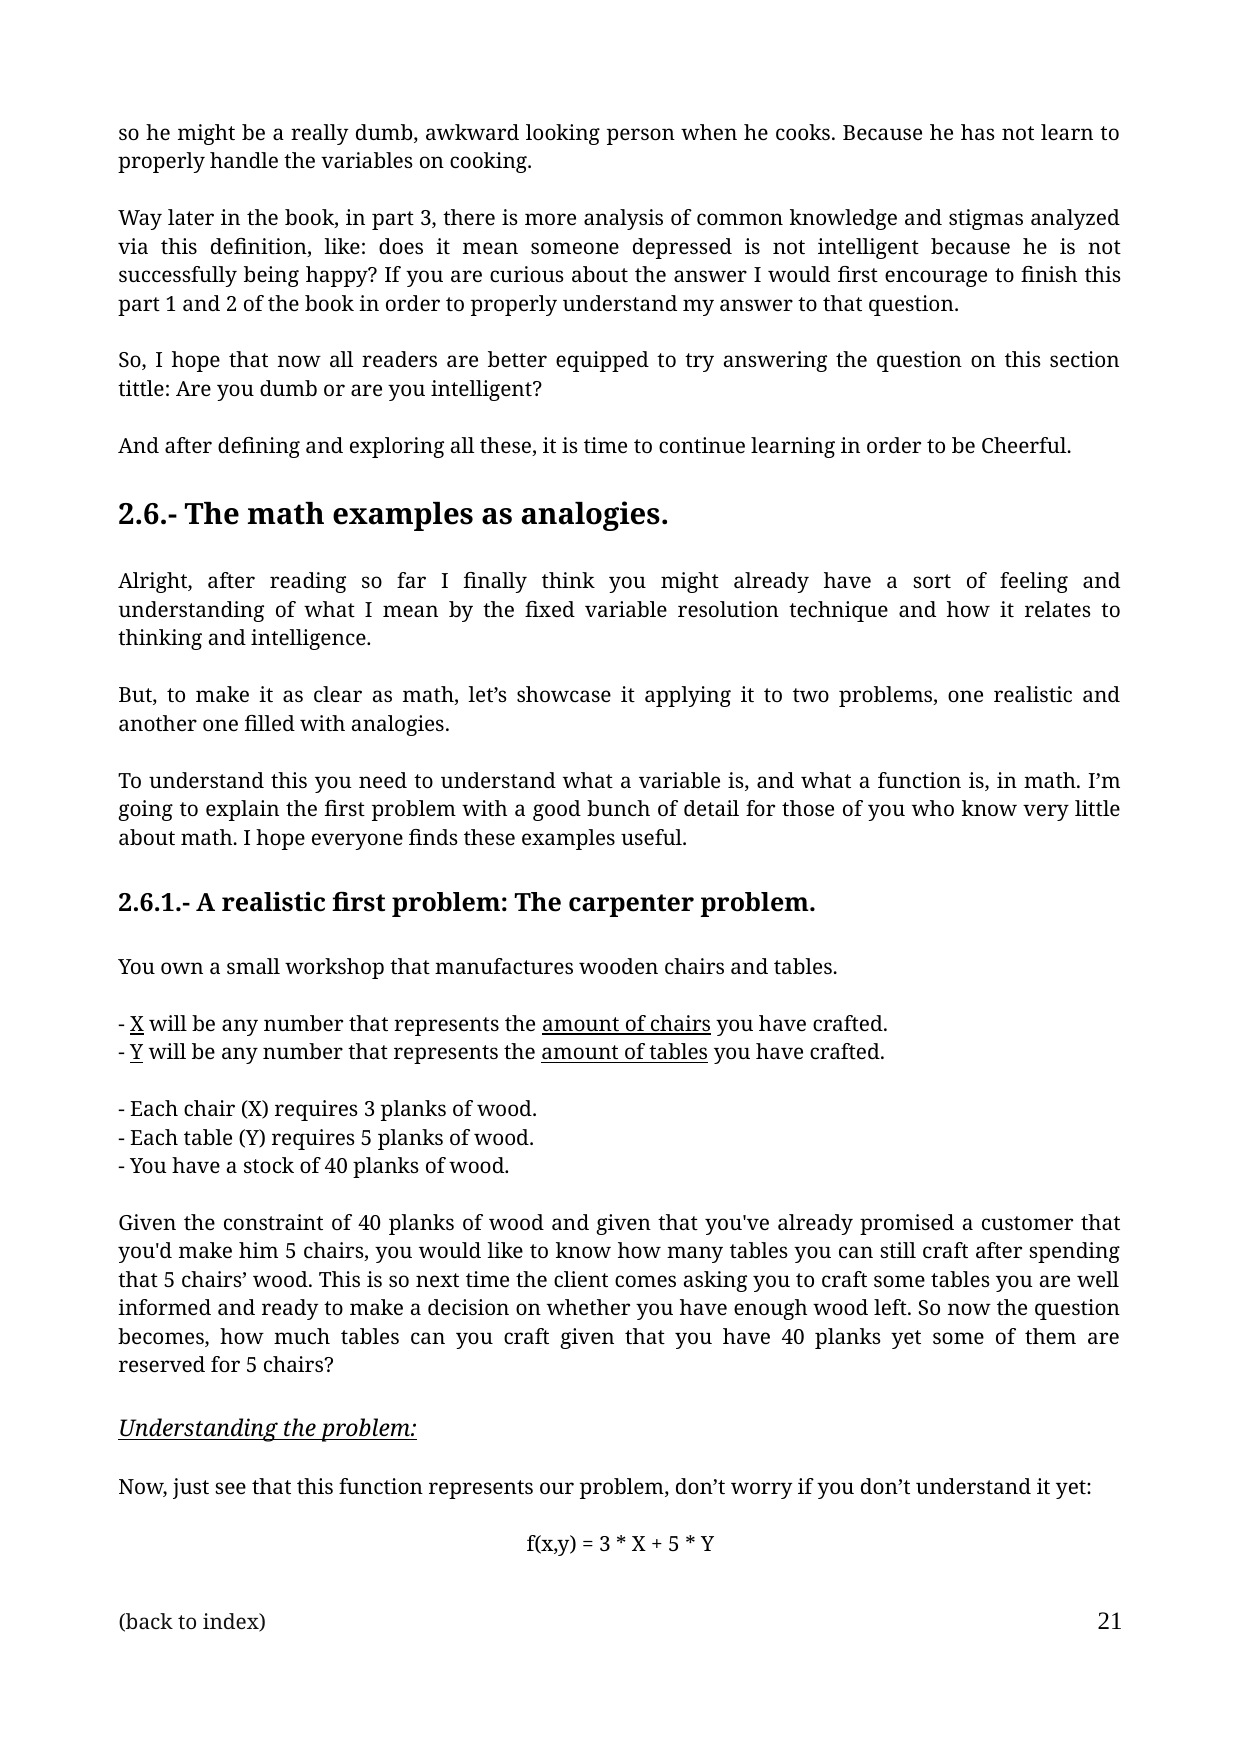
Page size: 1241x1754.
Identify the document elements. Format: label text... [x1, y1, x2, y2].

text Given the constraint of 40 planks of wood and given that you've already promised a customer that you'd make him 5 chairs, you would like to know how many tables you can still craft after spending that 5 chairs’ wood. This is so next time the client comes asking you to craft some tables you are well informed and ready to make a decision on whether you have enough wood left. So now the question becomes, how much tables can you craft given that you have 40 planks yet some of them are reserved for 5 chairs? [118, 1208, 1122, 1379]
text - X will be any number that represents the amount of chairs you have crafted. [118, 1009, 1122, 1037]
text - You have a stock of 40 planks of wood. [118, 1151, 1122, 1180]
text Way later in the book, in part 3, there is more analysis of common knowledge and stigmas analyzed via this definition, like: does it mean someone depressed is not intelligent because he is not successfully being happy? If you are curious about the answer I would first encourage to finish this part 1 and 2 of the book in order to properly understand my answer to that question. [118, 203, 1122, 317]
text Alright, after reading so far I finally think you might already have a sort of feeling and understanding of what I mean by the fixed variable resolution technique and how it relates to thinking and intelligence. [118, 567, 1122, 652]
text But, to make it as clear as math, let’s showcase it applying it to two problems, one realistic and another one filled with analogies. [118, 680, 1122, 737]
text To understand this you need to understand what a variable is, and what a function is, in math. I’m going to explain the first problem with a good bunch of detail for those of you who know very little about math. I hope everyone finds these examples useful. [118, 766, 1122, 851]
text Understanding the problem: [118, 1412, 1122, 1443]
text Now, just see that this function represents our problem, don’t worry if you don’t understand it yet: [118, 1472, 1122, 1500]
text You own a small workshop that manufactures wooden chairs and tables. [118, 952, 1122, 981]
text so he might be a really dumb, awkward looking person when he cooks. Because he has not learn to properly handle the variables on cooking. [118, 118, 1122, 175]
text f(x,y) = 3 * X + 5 * Y [118, 1529, 1122, 1557]
text - Each table (Y) requires 5 planks of wood. [118, 1123, 1122, 1151]
text - Each chair (X) requires 3 planks of wood. [118, 1094, 1122, 1123]
text So, I hope that now all readers are better equipped to try answering the question on this section tittle: Are you dumb or are you intelligent? [118, 346, 1122, 402]
text And after defining and exploring all these, it is time to continue learning in order to be Cheerful. [118, 431, 1122, 459]
text - Y will be any number that represents the amount of tables you have crafted. [118, 1037, 1122, 1066]
text 2.6.1.- A realistic first problem: The carpenter problem. [118, 884, 1122, 919]
text 2.6.- The math examples as analogies. [118, 493, 1122, 533]
